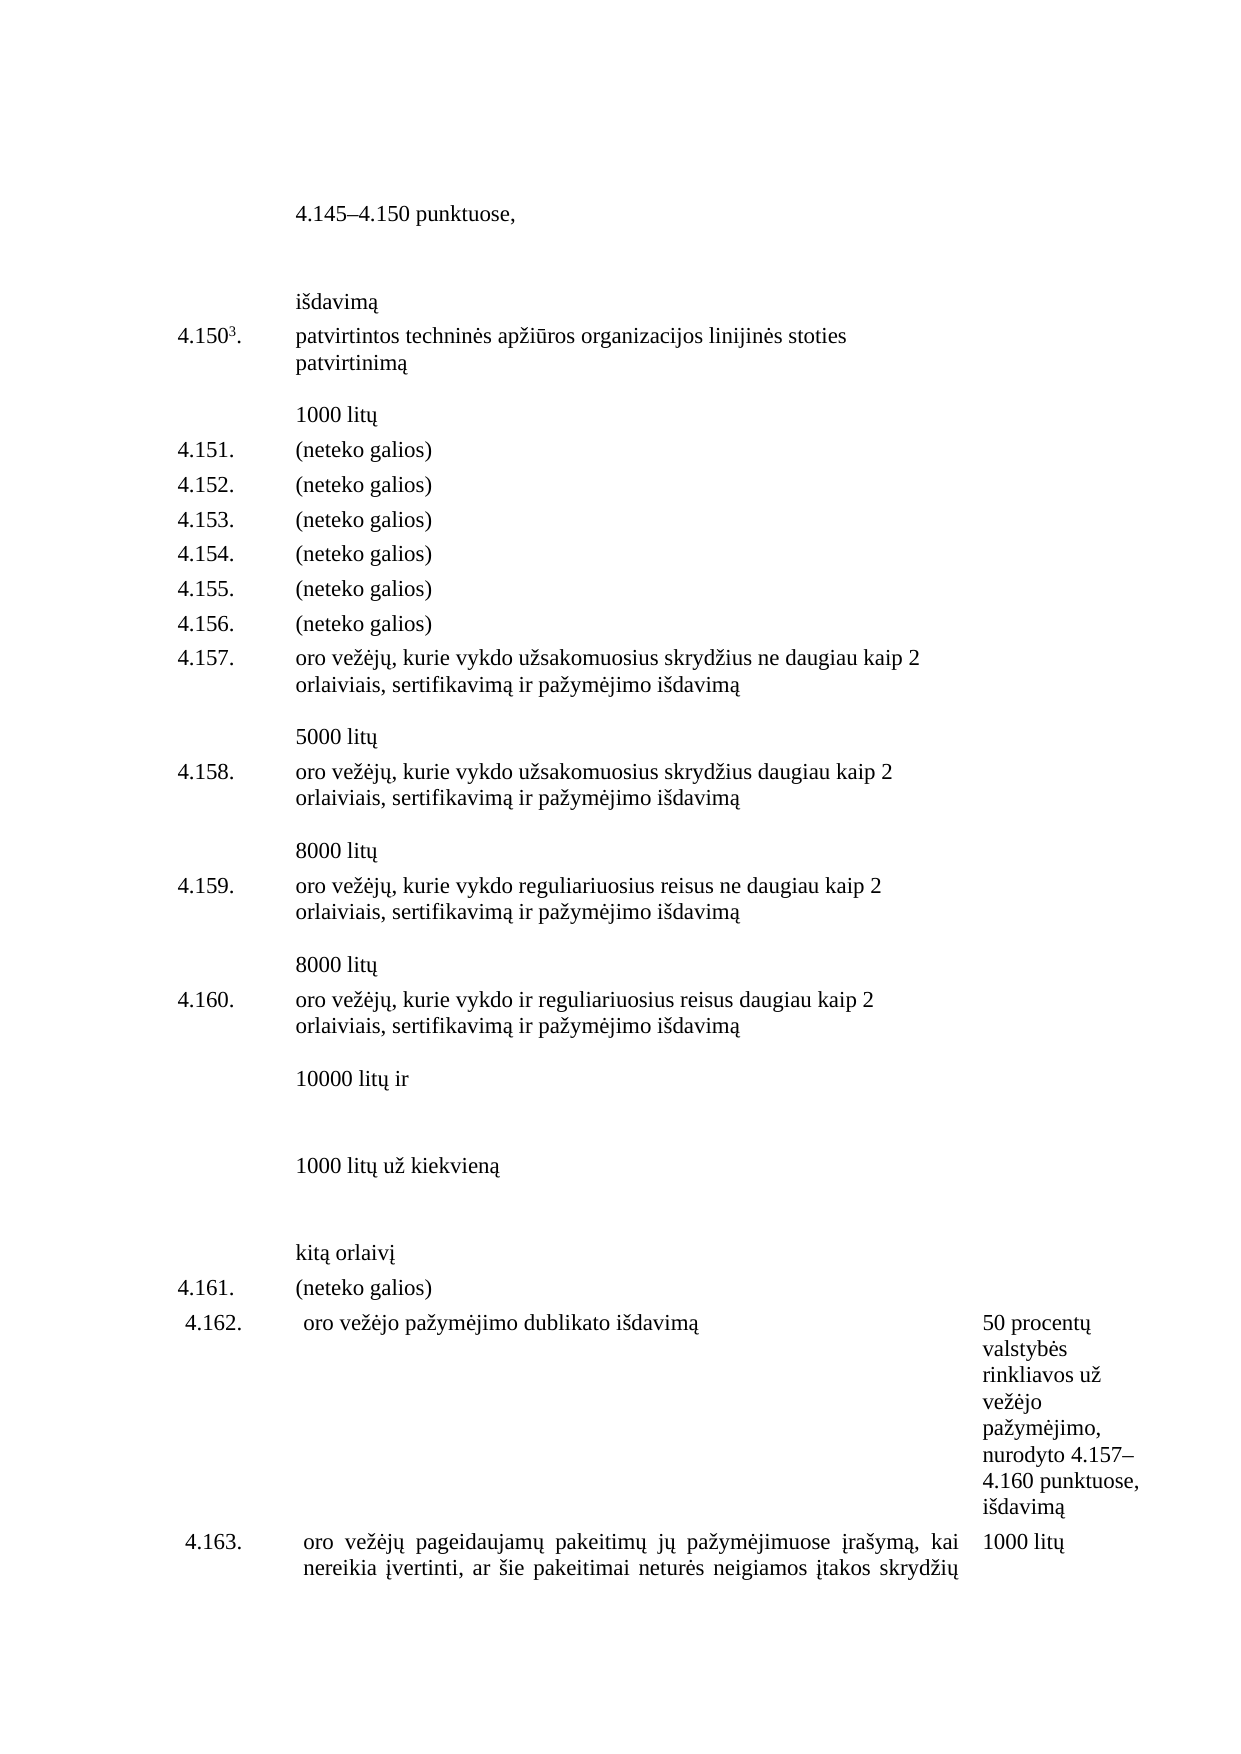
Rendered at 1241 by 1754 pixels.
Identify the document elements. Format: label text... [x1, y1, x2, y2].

text 4.160. oro vežėjų, kurie vykdo ir reguliariuosius reisus daugiau kaip 2 orlaiviais, sertifikavimą ir pažymėjimo išdavimą 10000 litų ir [177, 986, 945, 1091]
text 4.157. oro vežėjų, kurie vykdo užsakomuosius skrydžius ne daugiau kaip 2 orlaiviais, sertifikavimą ir pažymėjimo išdavimą 5000 litų [177, 644, 945, 750]
table_cell oro vežėjų pageidaujamų pakeitimų jų pažymėjimuose įrašymą, kai nereikia įvertinti, ar šie pakeitimai neturės neigiamos įtakos skrydžių [292, 1528, 971, 1581]
table_cell 1000 litų [971, 1528, 1163, 1581]
text išdavimą [177, 235, 945, 314]
text 4.155. (neteko galios) [177, 575, 945, 601]
text 4.159. oro vežėjų, kurie vykdo reguliariuosius reisus ne daugiau kaip 2 orlaiviais, sertifikavimą ir pažymėjimo išdavimą 8000 litų [177, 872, 945, 977]
table_header 50 procentų valstybės rinkliavos už vežėjo pažymėjimo, nurodyto 4.157–4.160 punktuose, išdavimą [971, 1309, 1163, 1528]
text 1000 litų už kiekvieną [177, 1099, 945, 1178]
text 4.145–4.150 punktuose, [177, 148, 945, 227]
text 4.154. (neteko galios) [177, 540, 945, 567]
text 4.161. (neteko galios) [177, 1274, 945, 1301]
table_header oro vežėjo pažymėjimo dublikato išdavimą [292, 1309, 971, 1528]
text 4.153. (neteko galios) [177, 506, 945, 532]
text 4.152. (neteko galios) [177, 471, 945, 497]
text 4.1503. patvirtintos techninės apžiūros organizacijos linijinės stoties patvirtinimą 1000 litų [177, 322, 945, 428]
text 4.151. (neteko galios) [177, 436, 945, 463]
table_header 4.162. [174, 1309, 292, 1528]
table_cell 4.163. [174, 1528, 292, 1581]
text kitą orlaivį [177, 1187, 945, 1266]
text 4.156. (neteko galios) [177, 610, 945, 636]
text 4.158. oro vežėjų, kurie vykdo užsakomuosius skrydžius daugiau kaip 2 orlaiviais, sertifikavimą ir pažymėjimo išdavimą 8000 litų [177, 758, 945, 863]
